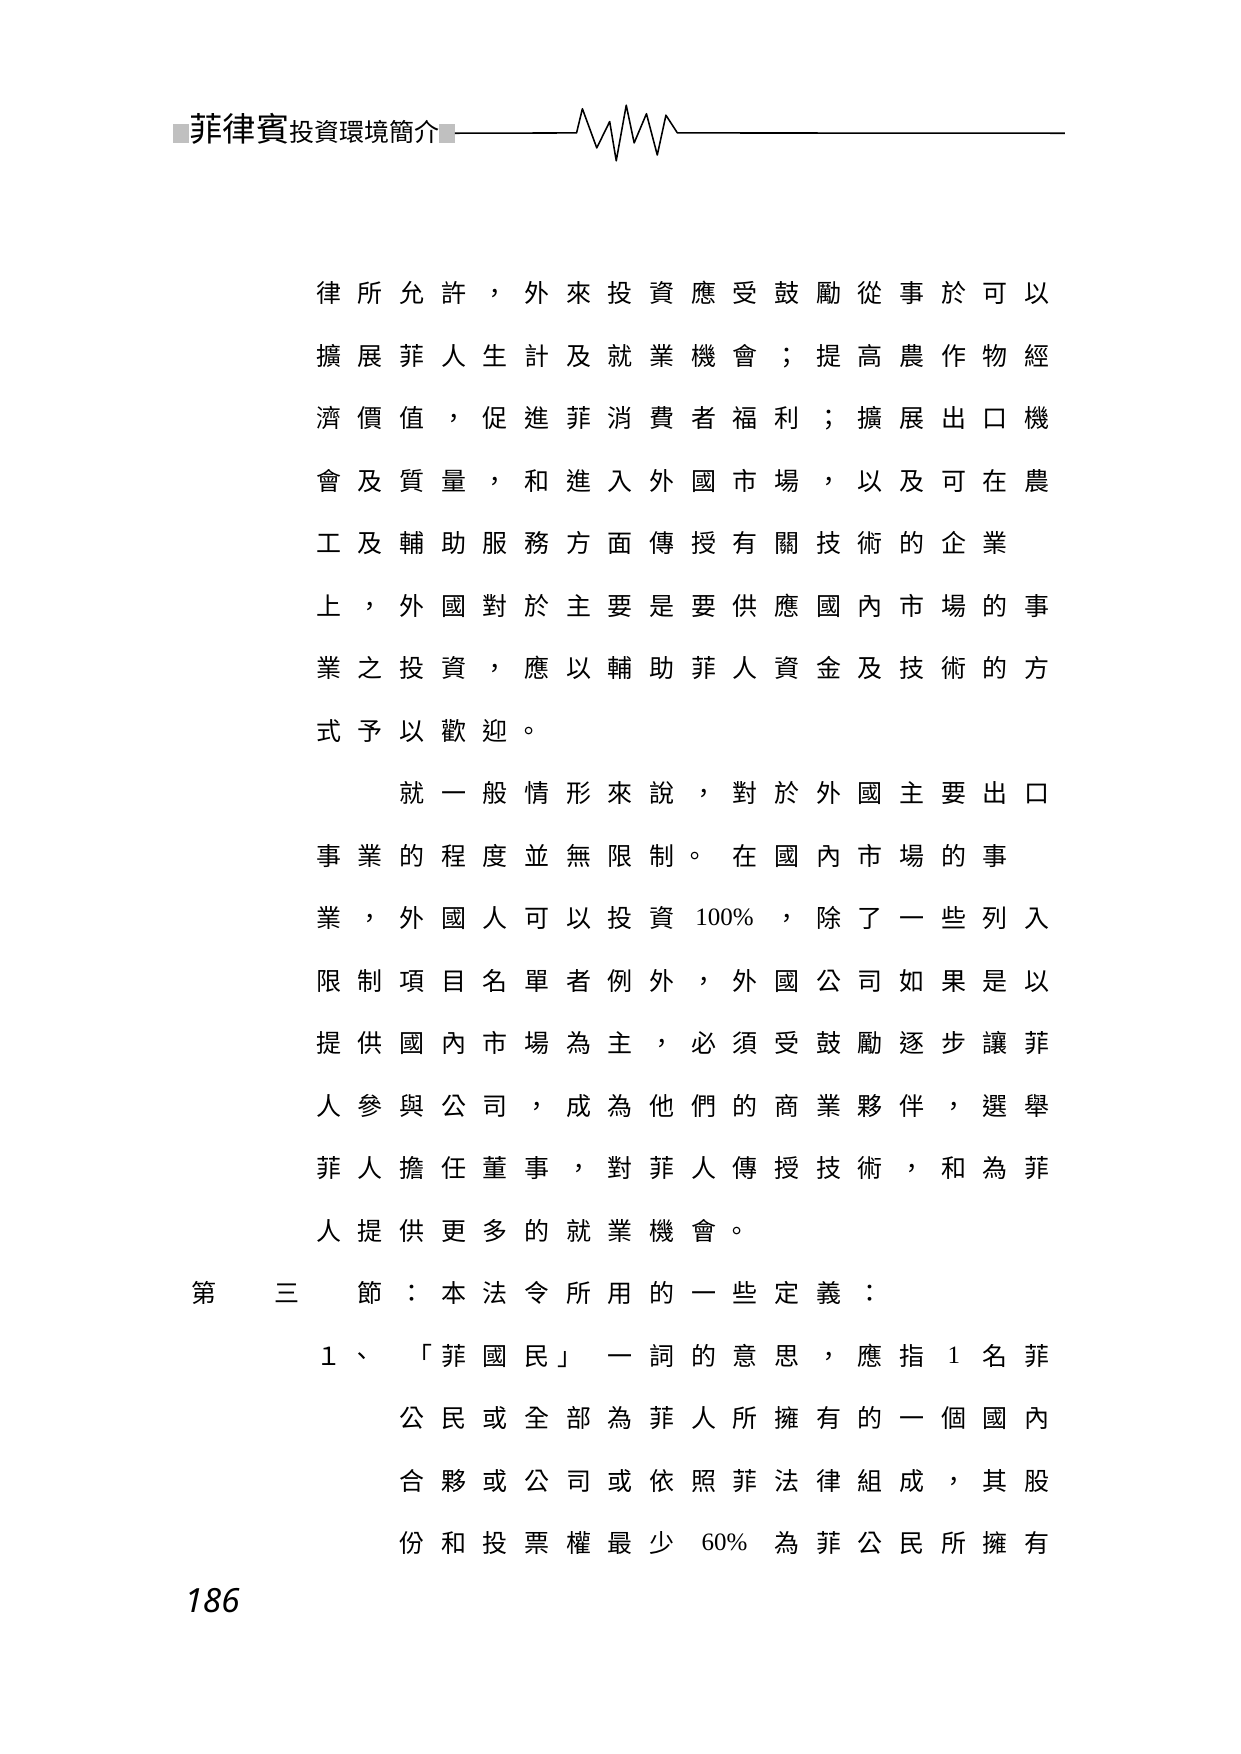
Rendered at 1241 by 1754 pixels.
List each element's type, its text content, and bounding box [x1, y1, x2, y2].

text 律所允許，外來投資應受鼓勵從事於可以擴展菲人生計及就業機會；提高農作物經濟價值，促進菲消費者福利；擴展出口機會及質量，和進入外國市場，以及可在農工及輔助服務方面傳授有關技術的企業上，外國對於主要是要供應國內市場的事業之投資，應以輔助菲人資金及技術的方式予以歡迎。 [183, 250, 1058, 750]
text 就一般情形來說，對於外國主要出口事業的程度並無限制。在國內市場的事業，外國人可以投資100%，除了一些列入限制項目名單者例外，外國公司如果是以提供國內市場為主，必須受鼓勵逐步讓菲人參與公司，成為他們的商業夥伴，選舉菲人擔任董事，對菲人傳授技術，和為菲人提供更多的就業機會。 [306, 750, 1058, 1250]
text １、「菲國民」一詞的意思，應指1名菲公民或全部為菲人所擁有的一個國內合夥或公司或依照菲法律組成，其股份和投票權最少60%為菲公民所擁有 [306, 1313, 1058, 1563]
text 第 三 節：本法令所用的一些定義： [183, 1250, 1058, 1313]
